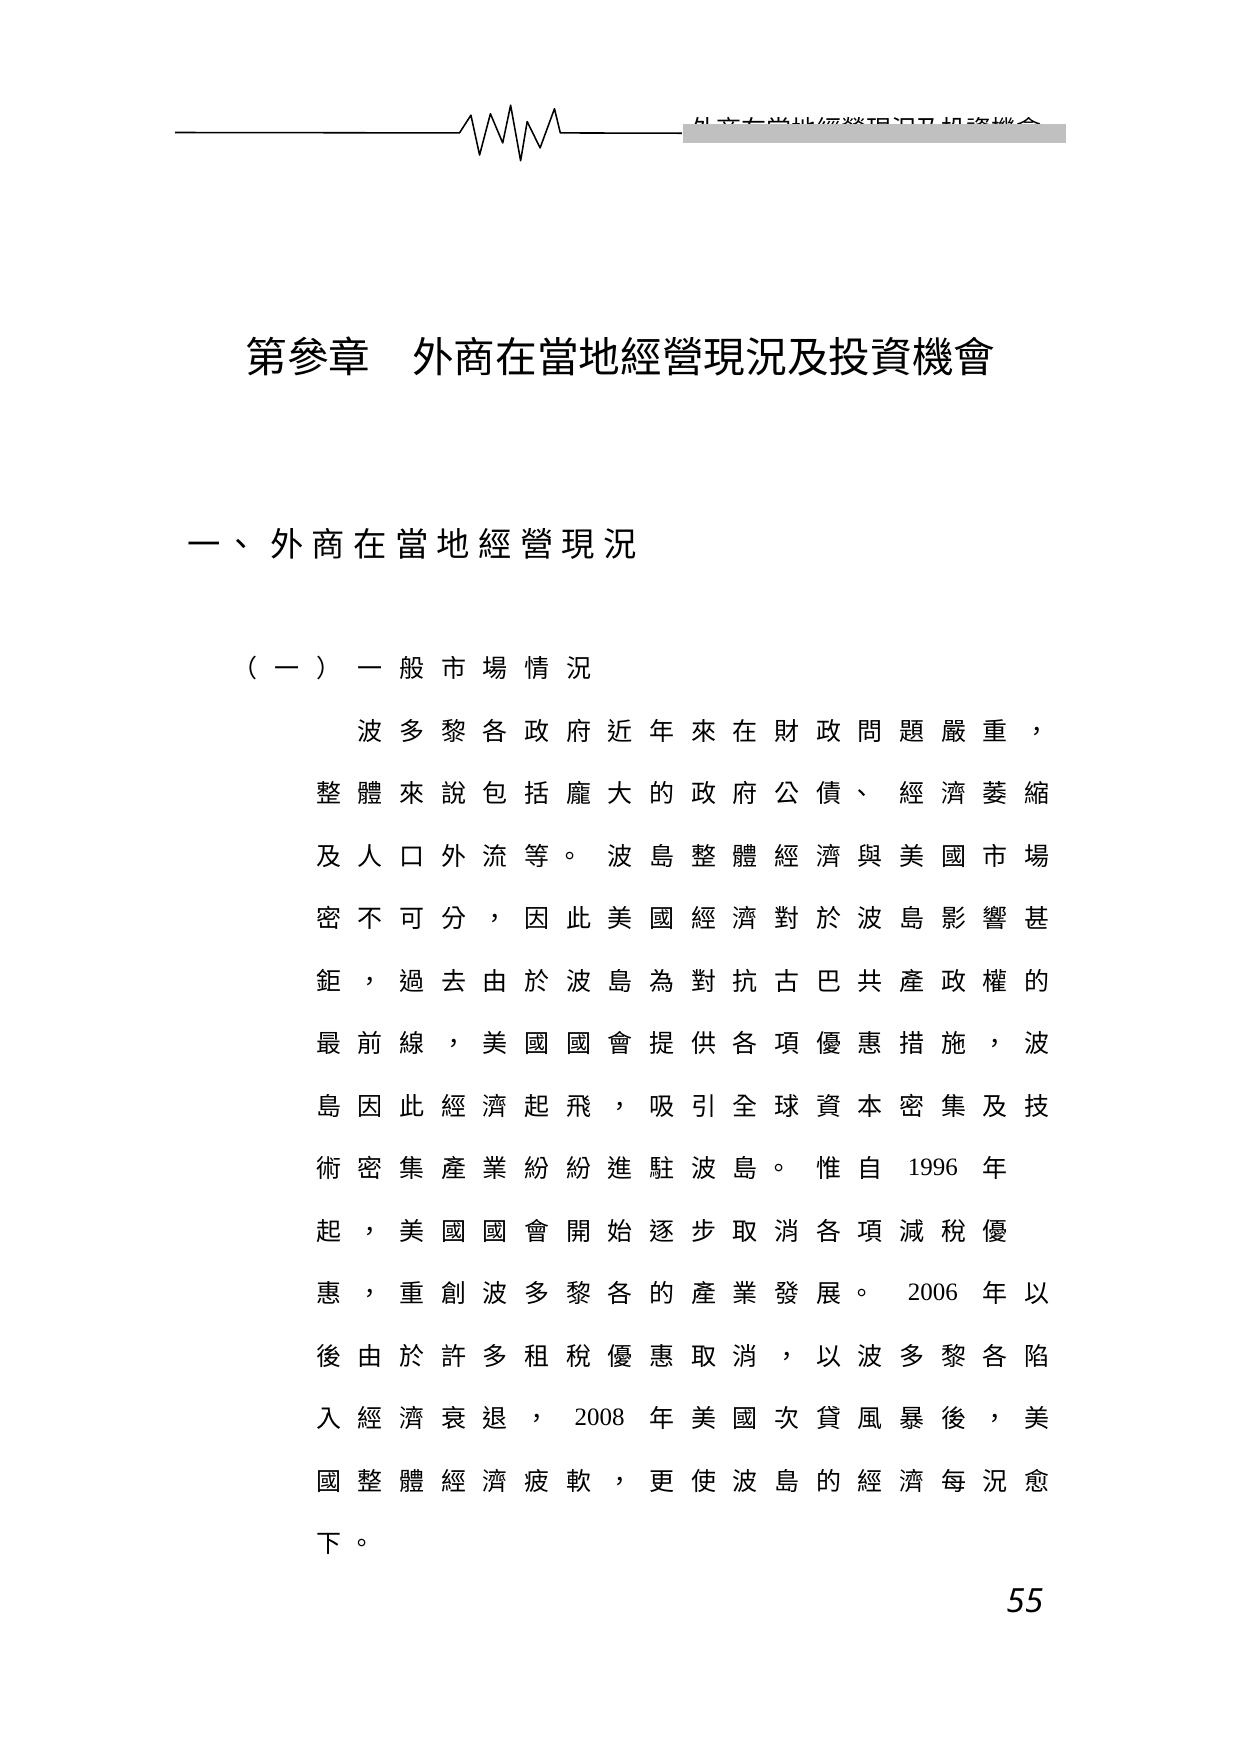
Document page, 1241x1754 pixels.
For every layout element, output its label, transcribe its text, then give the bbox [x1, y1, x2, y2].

text （一）一般市場情況 [207, 625, 1058, 688]
text 波多黎各政府近年來在財政問題嚴重，整體來說包括龐大的政府公債、經濟萎縮及人口外流等。波島整體經濟與美國市場密不可分，因此美國經濟對於波島影響甚鉅，過去由於波島為對抗古巴共產政權的最前線，美國國會提供各項優惠措施，波島因此經濟起飛，吸引全球資本密集及技術密集產業紛紛進駐波島。惟自1996年起，美國國會開始逐步取消各項減稅優惠，重創波多黎各的產業發展。2006年以後由於許多租稅優惠取消，以波多黎各陷入經濟衰退，2008年美國次貸風暴後，美國整體經濟疲軟，更使波島的經濟每況愈下。 [281, 688, 1058, 1563]
text 一、外商在當地經營現況 [183, 500, 1058, 563]
text 第參章 外商在當地經營現況及投資機會 [183, 313, 1058, 375]
